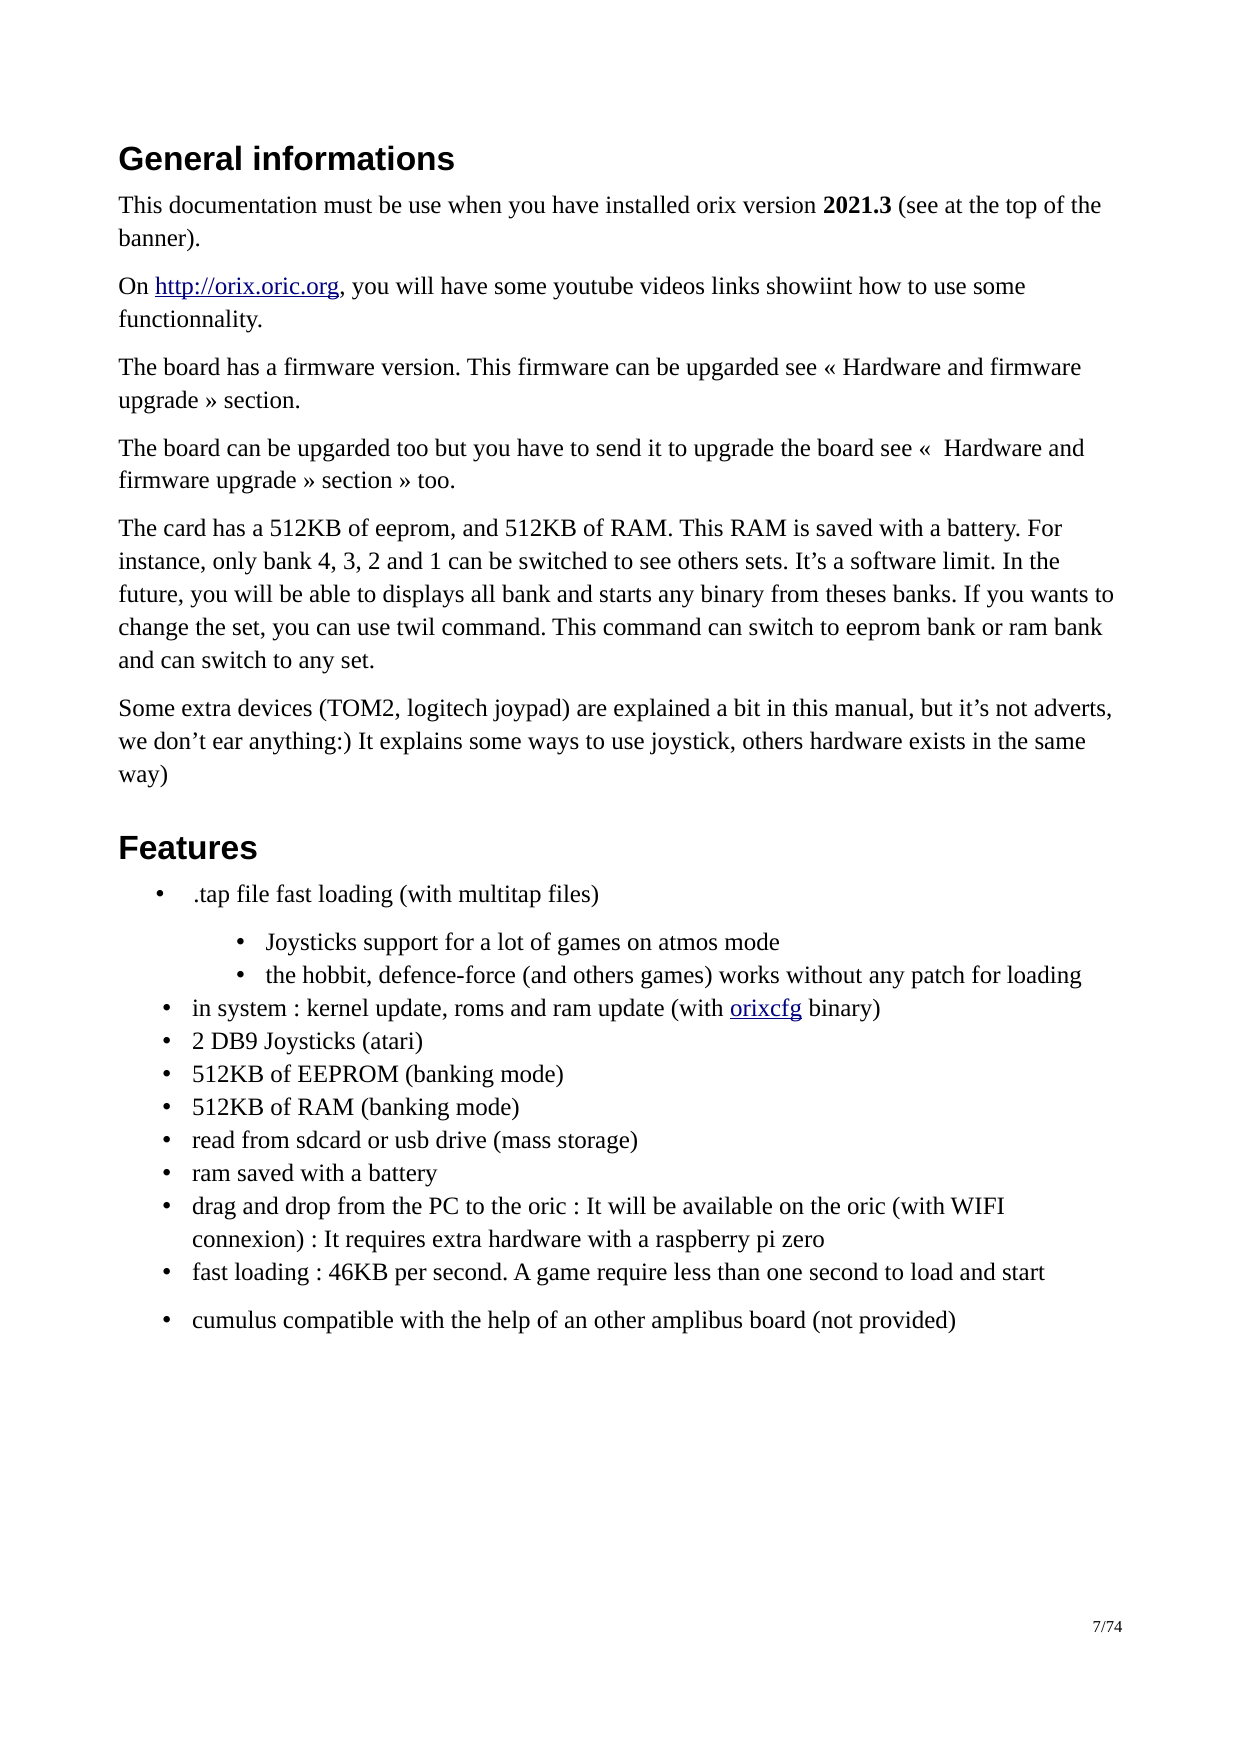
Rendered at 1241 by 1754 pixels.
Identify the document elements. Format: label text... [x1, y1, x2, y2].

list ram saved with a battery [162, 1158, 1122, 1187]
list the hobbit, defence-force (and others games) works without any patch for loading [236, 960, 1122, 989]
text The card has a 512KB of eeprom, and 512KB of RAM. This RAM is saved with a battery. For instance, only bank 4, 3, 2 and 1 can be switched to see others sets. It’s a software limit. In the future, you will be able to displays all bank and starts any binary from theses banks. If you wants to change the set, you can use twil command. This command can switch to eeprom bank or ram bank and can switch to any set. [118, 513, 1122, 674]
list fast loading : 46KB per second. A game require less than one second to load and start [162, 1257, 1122, 1286]
text This documentation must be use when you have installed orix version 2021.3 (see at the top of the banner). [118, 190, 1122, 252]
text Some extra devices (TOM2, logitech joypad) are explained a bit in this manual, but it’s not adverts, we don’t ear anything:) It explains some ways to use joystick, others hardware exists in the same way) [118, 693, 1122, 788]
subtitle Features [118, 828, 1122, 867]
list cumulus compatible with the help of an other amplibus board (not provided) [162, 1305, 1122, 1334]
list drag and drop from the PC to the oric : It will be available on the oric (with WIFI connexion) : It requires extra hardware with a raspberry pi zero [162, 1191, 1122, 1253]
list 2 DB9 Joysticks (atari) [162, 1026, 1122, 1055]
text The board has a firmware version. This firmware can be upgarded see « Hardware and firmware upgrade » section. [118, 352, 1122, 413]
list .tap file fast loading (with multitap files) [156, 879, 1122, 908]
list 512KB of RAM (banking mode) [162, 1092, 1122, 1121]
list read from sdcard or usb drive (mass storage) [162, 1125, 1122, 1154]
text The board can be upgarded too but you have to send it to upgrade the board see « Hardware and firmware upgrade » section » too. [118, 433, 1122, 494]
list in system : kernel update, roms and ram update (with orixcfg binary) [162, 993, 1122, 1022]
text On http://orix.oric.org, you will have some youtube videos links showiint how to use some functionnality. [118, 271, 1122, 333]
subtitle General informations [118, 139, 1122, 178]
list Joysticks support for a lot of games on atmos mode [236, 927, 1122, 956]
list 512KB of EEPROM (banking mode) [162, 1059, 1122, 1088]
